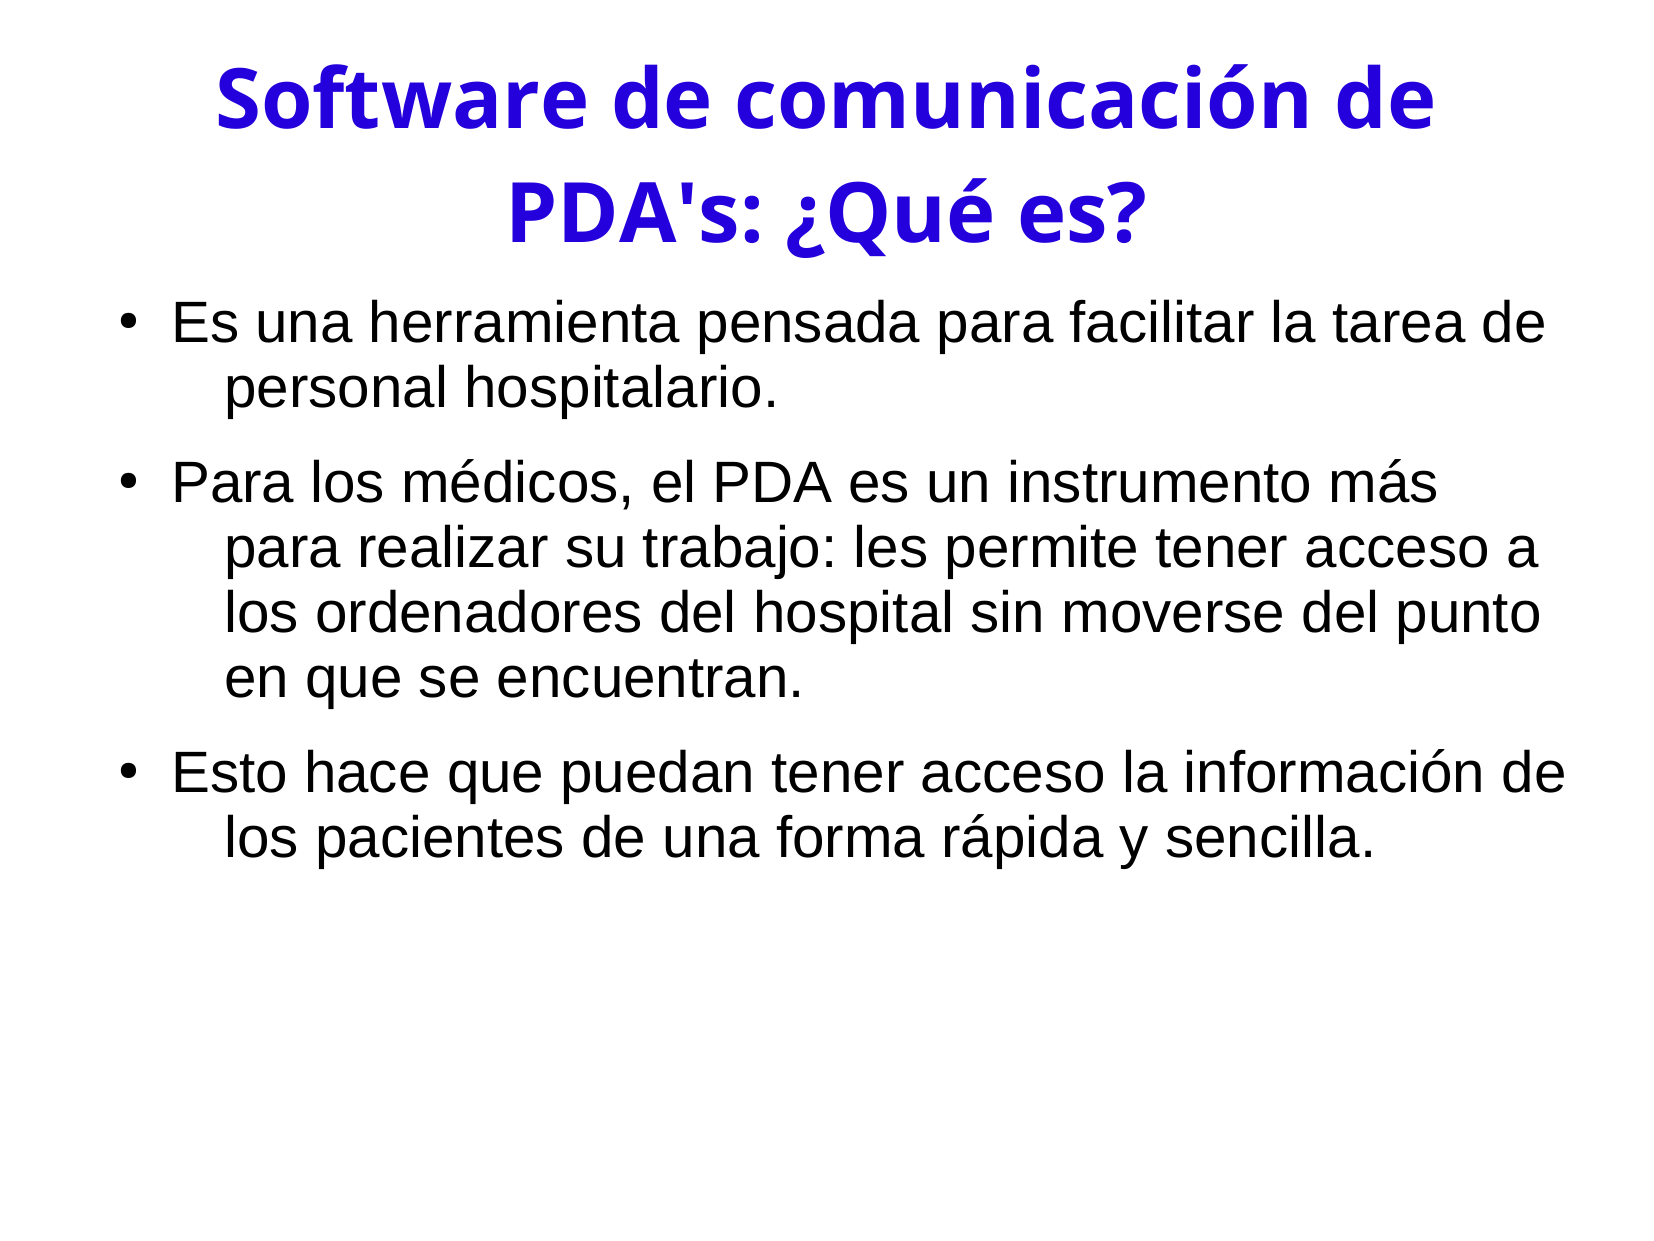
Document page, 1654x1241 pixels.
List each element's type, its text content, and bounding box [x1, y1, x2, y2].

list Es una herramienta pensada para facilitar la tarea de personal hospitalario. Para los médicos, el PDA es un instrumento más para realizar su trabajo: les permite tener acceso a los ordenadores del hospital sin moverse del punto en que se encuentran. Esto hace que puedan tener acceso la información de los pacientes de una forma rápida y sencilla. [82, 290, 1571, 1109]
title Software de comunicación de PDA's: ¿Qué es? [82, 45, 1571, 261]
